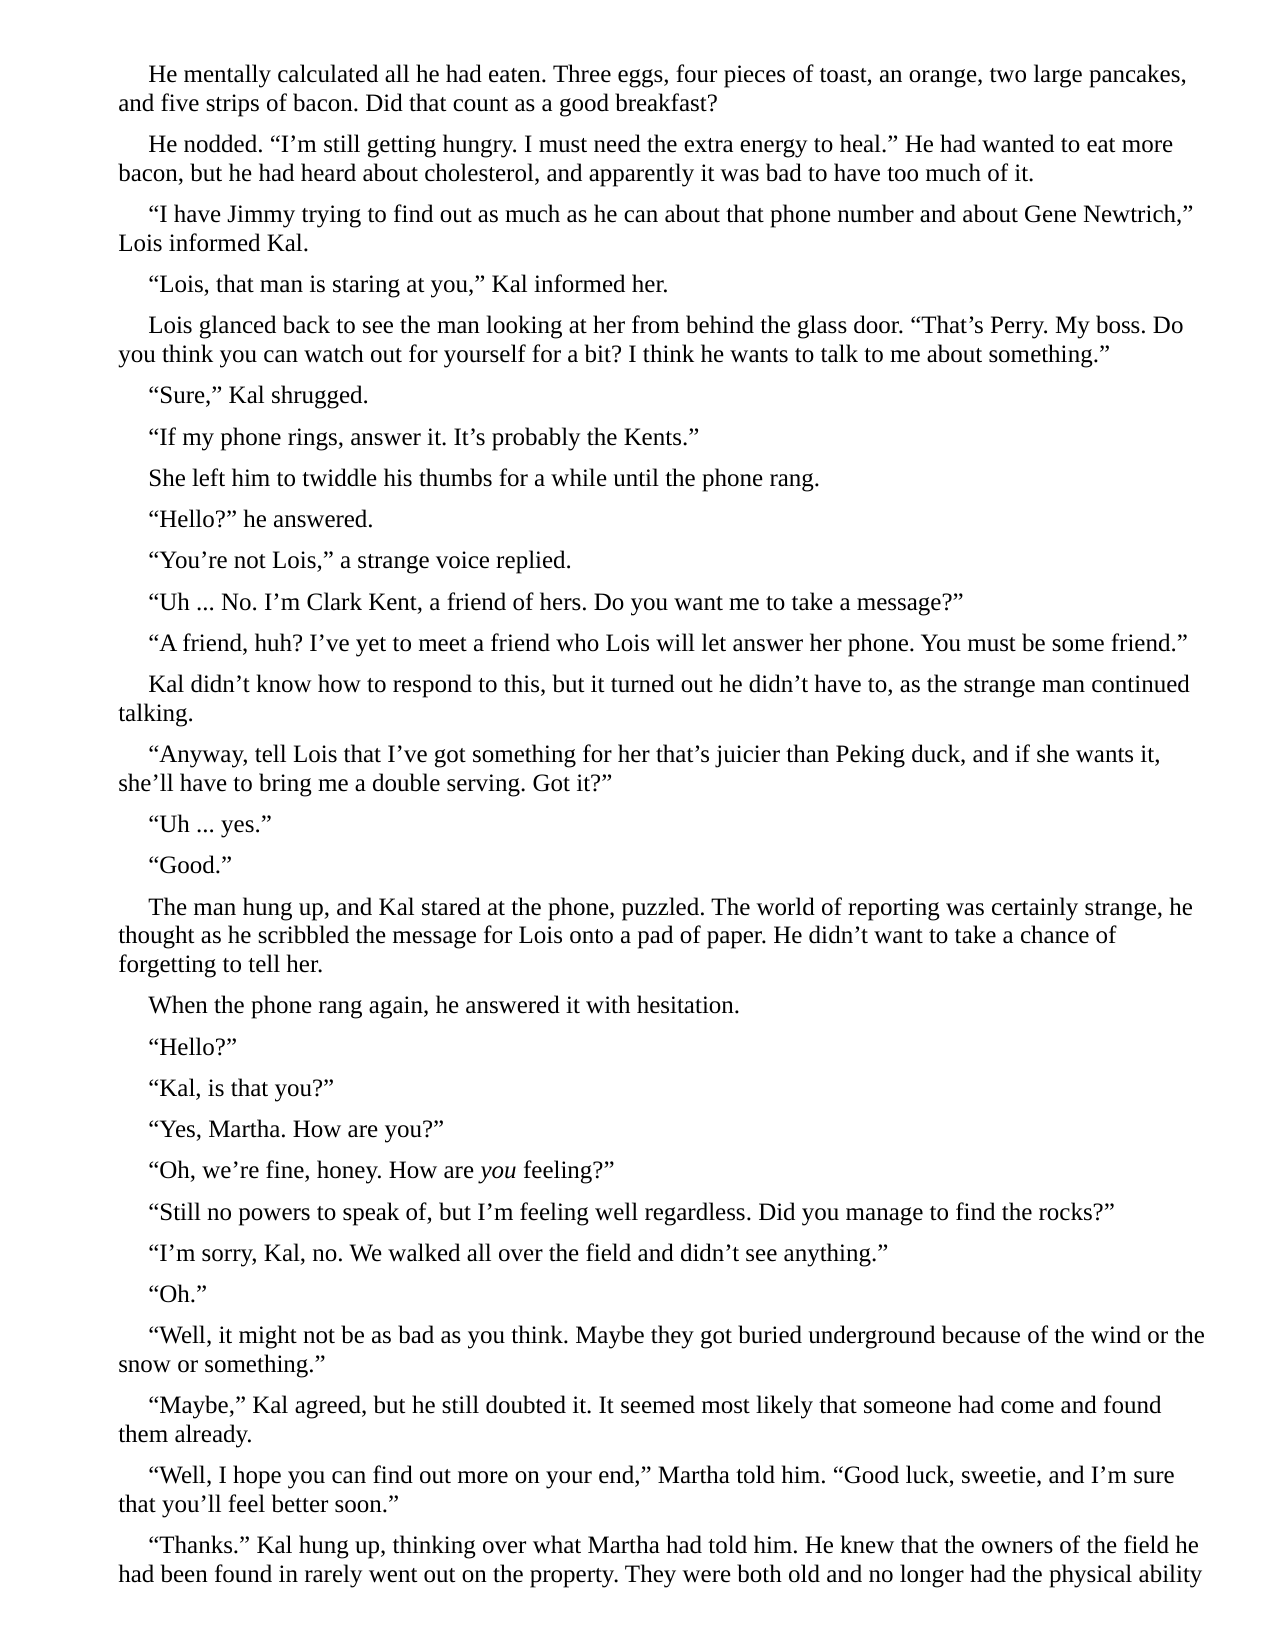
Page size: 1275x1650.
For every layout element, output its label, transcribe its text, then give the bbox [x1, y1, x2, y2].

text The man hung up, and Kal stared at the phone, puzzled. The world of reporting was certainly strange, he thought as he scribbled the message for Lois onto a pad of paper. He didn’t want to take a chance of forgetting to tell her. [118, 892, 1216, 978]
text Lois glanced back to see the man looking at her from behind the glass door. “That’s Perry. My boss. Do you think you can watch out for yourself for a bit? I think he wants to talk to me about something.” [118, 310, 1216, 368]
text “Anyway, tell Lois that I’ve got something for her that’s juicier than Peking duck, and if she wants it, she’ll have to bring me a double serving. Got it?” [118, 739, 1216, 797]
text When the phone rang again, he answered it with hesitation. [118, 990, 1216, 1019]
text “I’m sorry, Kal, no. We walked all over the field and didn’t see anything.” [118, 1238, 1216, 1267]
text “Well, it might not be as bad as you think. Maybe they got buried underground because of the wind or the snow or something.” [118, 1320, 1216, 1378]
text “Maybe,” Kal agreed, but he still doubted it. It seemed most likely that someone had come and found them already. [118, 1390, 1216, 1448]
text “Kal, is that you?” [118, 1073, 1216, 1102]
text “Hello?” he answered. [118, 504, 1216, 533]
text “If my phone rings, answer it. It’s probably the Kents.” [118, 422, 1216, 450]
text “Thanks.” Kal hung up, thinking over what Martha had told him. He knew that the owners of the field he had been found in rarely went out on the property. They were both old and no longer had the physical ability [118, 1530, 1216, 1588]
text “Good.” [118, 850, 1216, 879]
text “Uh ... No. I’m Clark Kent, a friend of hers. Do you want me to take a message?” [118, 587, 1216, 615]
text “I have Jimmy trying to find out as much as he can about that phone number and about Gene Newtrich,” Lois informed Kal. [118, 199, 1216, 257]
text “Uh ... yes.” [118, 809, 1216, 838]
text “A friend, huh? I’ve yet to meet a friend who Lois will let answer her phone. You must be some friend.” [118, 628, 1216, 657]
text “Lois, that man is staring at you,” Kal informed her. [118, 269, 1216, 298]
text “Oh, we’re fine, honey. How are you feeling?” [118, 1155, 1216, 1184]
text “Hello?” [118, 1032, 1216, 1060]
text “Oh.” [118, 1279, 1216, 1308]
text Kal didn’t know how to respond to this, but it turned out he didn’t have to, as the strange man continued talking. [118, 669, 1216, 727]
text “Well, I hope you can find out more on your end,” Martha told him. “Good luck, sweetie, and I’m sure that you’ll feel better soon.” [118, 1460, 1216, 1518]
text “Yes, Martha. How are you?” [118, 1114, 1216, 1143]
text She left him to twiddle his thumbs for a while until the phone rang. [118, 463, 1216, 492]
text He nodded. “I’m still getting hungry. I must need the extra energy to heal.” He had wanted to eat more bacon, but he had heard about cholesterol, and apparently it was bad to have too much of it. [118, 129, 1216, 187]
text “Still no powers to speak of, but I’m feeling well regardless. Did you manage to find the rocks?” [118, 1197, 1216, 1225]
text “Sure,” Kal shrugged. [118, 380, 1216, 409]
text He mentally calculated all he had eaten. Three eggs, four pieces of toast, an orange, two large pancakes, and five strips of bacon. Did that count as a good breakfast? [118, 59, 1216, 117]
text “You’re not Lois,” a strange voice replied. [118, 545, 1216, 574]
